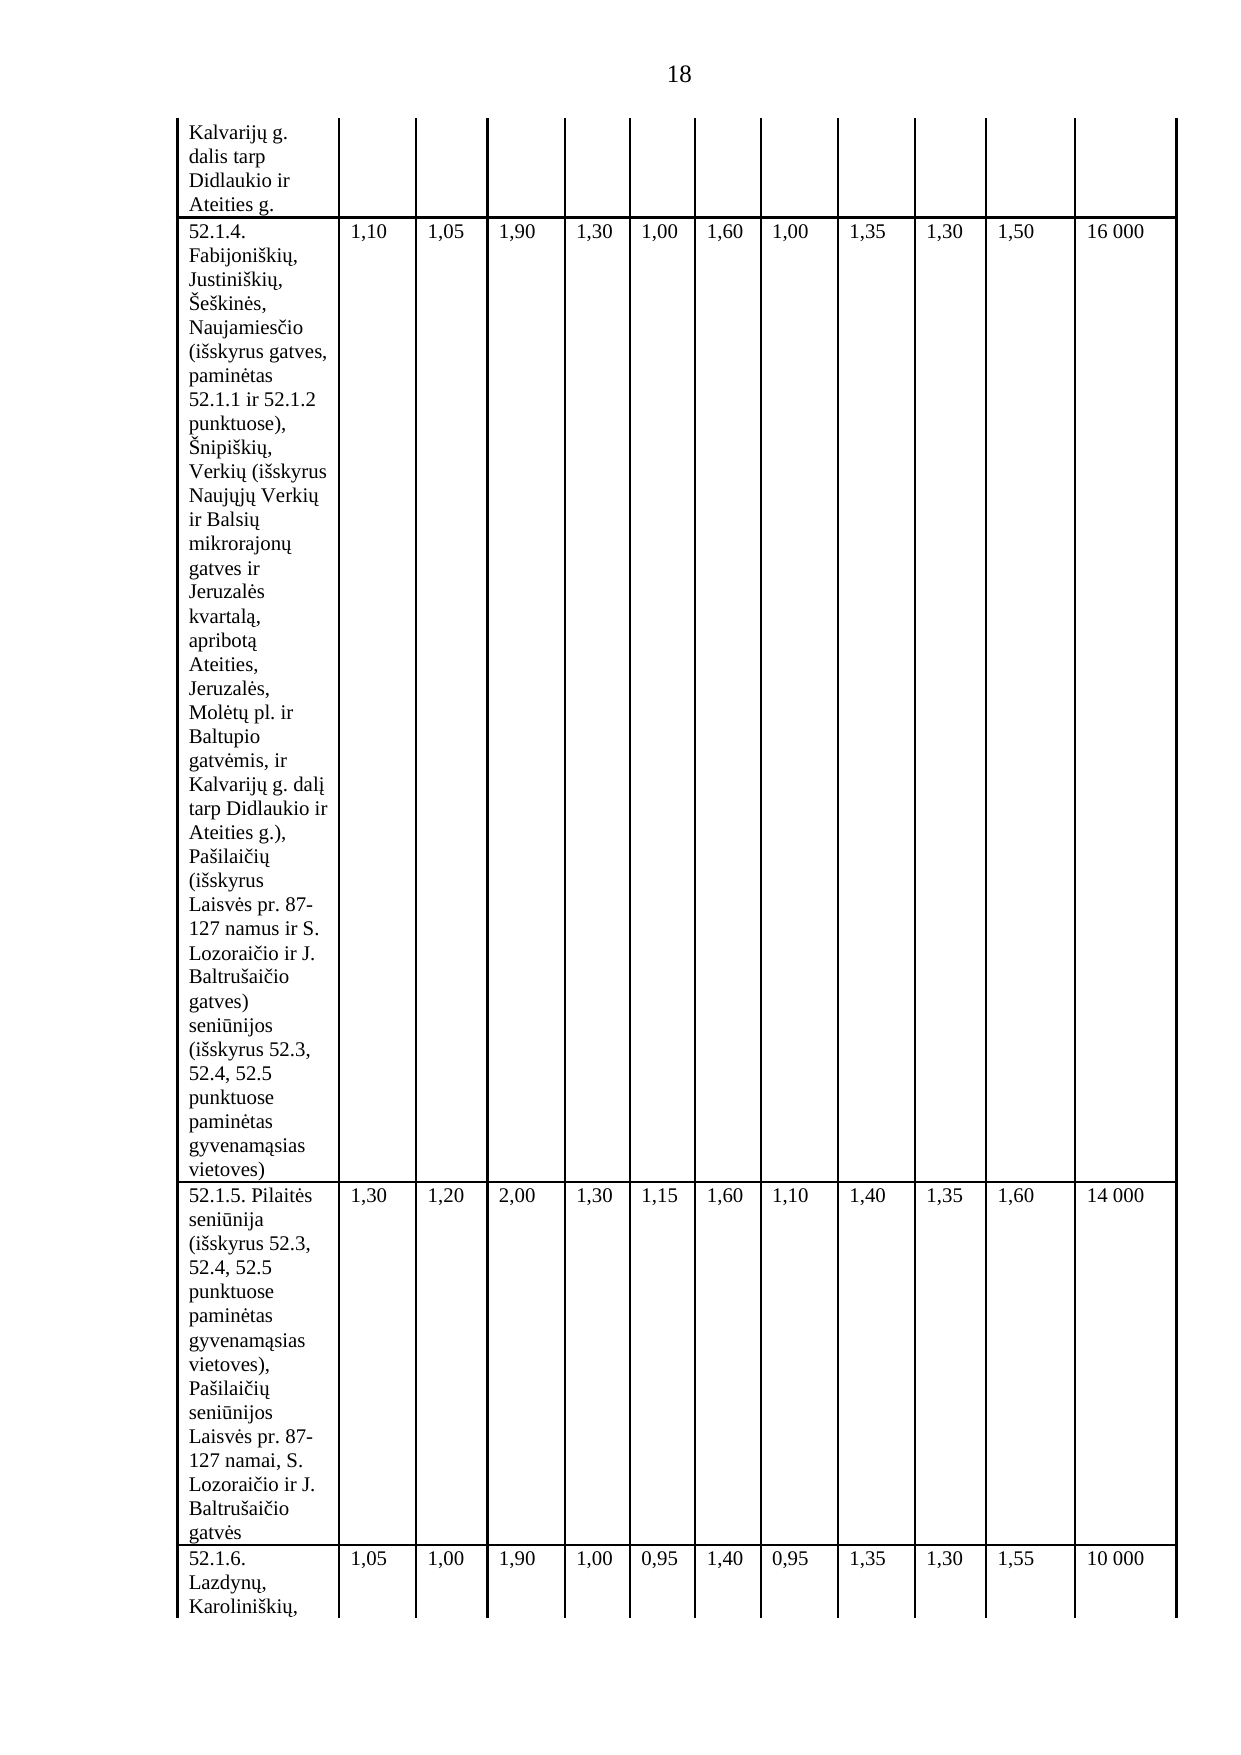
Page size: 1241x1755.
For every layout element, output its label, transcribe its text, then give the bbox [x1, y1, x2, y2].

table_cell 1,50 [987, 219, 1074, 1181]
table_cell 1,60 [987, 1183, 1074, 1544]
table_cell 1,35 [839, 1546, 914, 1618]
table_cell 1,60 [696, 1183, 760, 1544]
table_cell 1,30 [566, 219, 629, 1181]
table_cell 1,00 [631, 219, 694, 1181]
table_cell [566, 118, 629, 216]
table_cell 1,30 [916, 1546, 985, 1618]
table_cell 1,10 [340, 219, 415, 1181]
table_cell 14 000 [1076, 1183, 1175, 1544]
table_cell [631, 118, 694, 216]
table_cell [762, 118, 837, 216]
table_cell [916, 118, 985, 216]
table_cell 1,00 [417, 1546, 486, 1618]
table_cell 1,40 [696, 1546, 760, 1618]
table_cell [987, 118, 1074, 216]
table_cell [1076, 118, 1175, 216]
table_cell 10 000 [1076, 1546, 1175, 1618]
table_cell 52.1.5. Pilaitės seniūnija (išskyrus 52.3, 52.4, 52.5 punktuose paminėtas gyvenamąsias vietoves), Pašilaičių seniūnijos Laisvės pr. 87-127 namai, S. Lozoraičio ir J. Baltrušaičio gatvės [179, 1183, 338, 1544]
table_cell [417, 118, 486, 216]
table_cell 0,95 [762, 1546, 837, 1618]
table_cell 0,95 [631, 1546, 694, 1618]
table_cell [489, 118, 564, 216]
table_cell [839, 118, 914, 216]
table_cell 1,15 [631, 1183, 694, 1544]
table_cell 52.1.4. Fabijoniškių, Justiniškių, Šeškinės, Naujamiesčio (išskyrus gatves, paminėtas 52.1.1 ir 52.1.2 punktuose), Šnipiškių, Verkių (išskyrus Naujųjų Verkių ir Balsių mikrorajonų gatves ir Jeruzalės kvartalą, apribotą Ateities, Jeruzalės, Molėtų pl. ir Baltupio gatvėmis, ir Kalvarijų g. dalį tarp Didlaukio ir Ateities g.), Pašilaičių (išskyrus Laisvės pr. 87-127 namus ir S. Lozoraičio ir J. Baltrušaičio gatves) seniūnijos (išskyrus 52.3, 52.4, 52.5 punktuose paminėtas gyvenamąsias vietoves) [179, 219, 338, 1181]
table_cell [340, 118, 415, 216]
table_cell 1,30 [340, 1183, 415, 1544]
table_cell 2,00 [489, 1183, 564, 1544]
table_cell 1,00 [762, 219, 837, 1181]
table_cell Kalvarijų g. dalis tarp Didlaukio ir Ateities g. [179, 118, 338, 216]
table_cell 1,40 [839, 1183, 914, 1544]
table_cell 1,35 [839, 219, 914, 1181]
table_cell 1,05 [340, 1546, 415, 1618]
table_cell 1,05 [417, 219, 486, 1181]
table_cell 1,60 [696, 219, 760, 1181]
table_cell 1,55 [987, 1546, 1074, 1618]
table_cell 1,35 [916, 1183, 985, 1544]
table_cell 1,90 [489, 219, 564, 1181]
table_cell 1,30 [566, 1183, 629, 1544]
table_cell 1,00 [566, 1546, 629, 1618]
table_cell 1,30 [916, 219, 985, 1181]
table_cell 1,90 [489, 1546, 564, 1618]
table_cell 1,10 [762, 1183, 837, 1544]
table_cell 1,20 [417, 1183, 486, 1544]
table_cell 52.1.6. Lazdynų, Karoliniškių, [179, 1546, 338, 1618]
table_cell [696, 118, 760, 216]
table_cell 16 000 [1076, 219, 1175, 1181]
